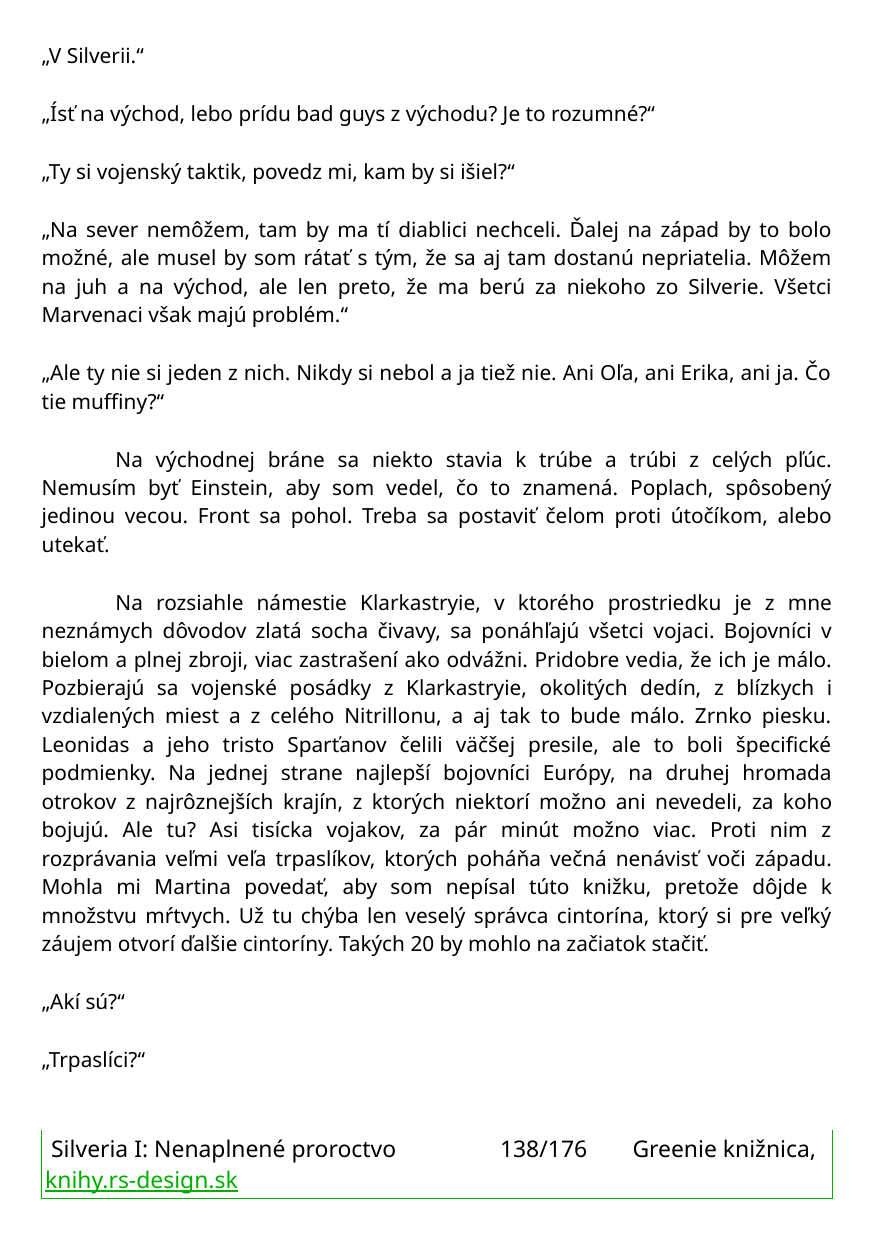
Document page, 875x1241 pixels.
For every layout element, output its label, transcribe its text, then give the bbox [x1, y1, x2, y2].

text Na rozsiahle námestie Klarkastryie, v ktorého prostriedku je z mne neznámych dôvodov zlatá socha čivavy, sa ponáhľajú všetci vojaci. Bojovníci v bielom a plnej zbroji, viac zastrašení ako odvážni. Pridobre vedia, že ich je málo. Pozbierajú sa vojenské posádky z Klarkastryie, okolitých dedín, z blízkych i vzdialených miest a z celého Nitrillonu, a aj tak to bude málo. Zrnko piesku. Leonidas a jeho tristo Sparťanov čelili väčšej presile, ale to boli špecifické podmienky. Na jednej strane najlepší bojovníci Európy, na druhej hromada otrokov z najrôznejších krajín, z ktorých niektorí možno ani nevedeli, za koho bojujú. Ale tu? Asi tisícka vojakov, za pár minút možno viac. Proti nim z rozprávania veľmi veľa trpaslíkov, ktorých poháňa večná nenávisť voči západu. Mohla mi Martina povedať, aby som nepísal túto knižku, pretože dôjde k množstvu mŕtvych. Už tu chýba len veselý správca cintorína, ktorý si pre veľký záujem otvorí ďalšie cintoríny. Takých 20 by mohlo na začiatok stačiť. [41, 588, 833, 958]
text „Na sever nemôžem, tam by ma tí diablici nechceli. Ďalej na západ by to bolo možné, ale musel by som rátať s tým, že sa aj tam dostanú nepriatelia. Môžem na juh a na východ, ale len preto, že ma berú za niekoho zo Silverie. Všetci Marvenaci však majú problém.“ [41, 215, 833, 329]
text „Trpaslíci?“ [41, 1045, 833, 1073]
text „V Silverii.“ [41, 41, 833, 70]
text „Ale ty nie si jeden z nich. Nikdy si nebol a ja tiež nie. Ani Oľa, ani Erika, ani ja. Čo tie muffiny?“ [41, 358, 833, 415]
text „Ísť na východ, lebo prídu bad guys z východu? Je to rozumné?“ [41, 99, 833, 128]
text „Ty si vojenský taktik, povedz mi, kam by si išiel?“ [41, 157, 833, 186]
text Na východnej bráne sa niekto stavia k trúbe a trúbi z celých pľúc. Nemusím byť Einstein, aby som vedel, čo to znamená. Poplach, spôsobený jedinou vecou. Front sa pohol. Treba sa postaviť čelom proti útočíkom, alebo utekať. [41, 445, 833, 558]
text „Akí sú?“ [41, 987, 833, 1016]
